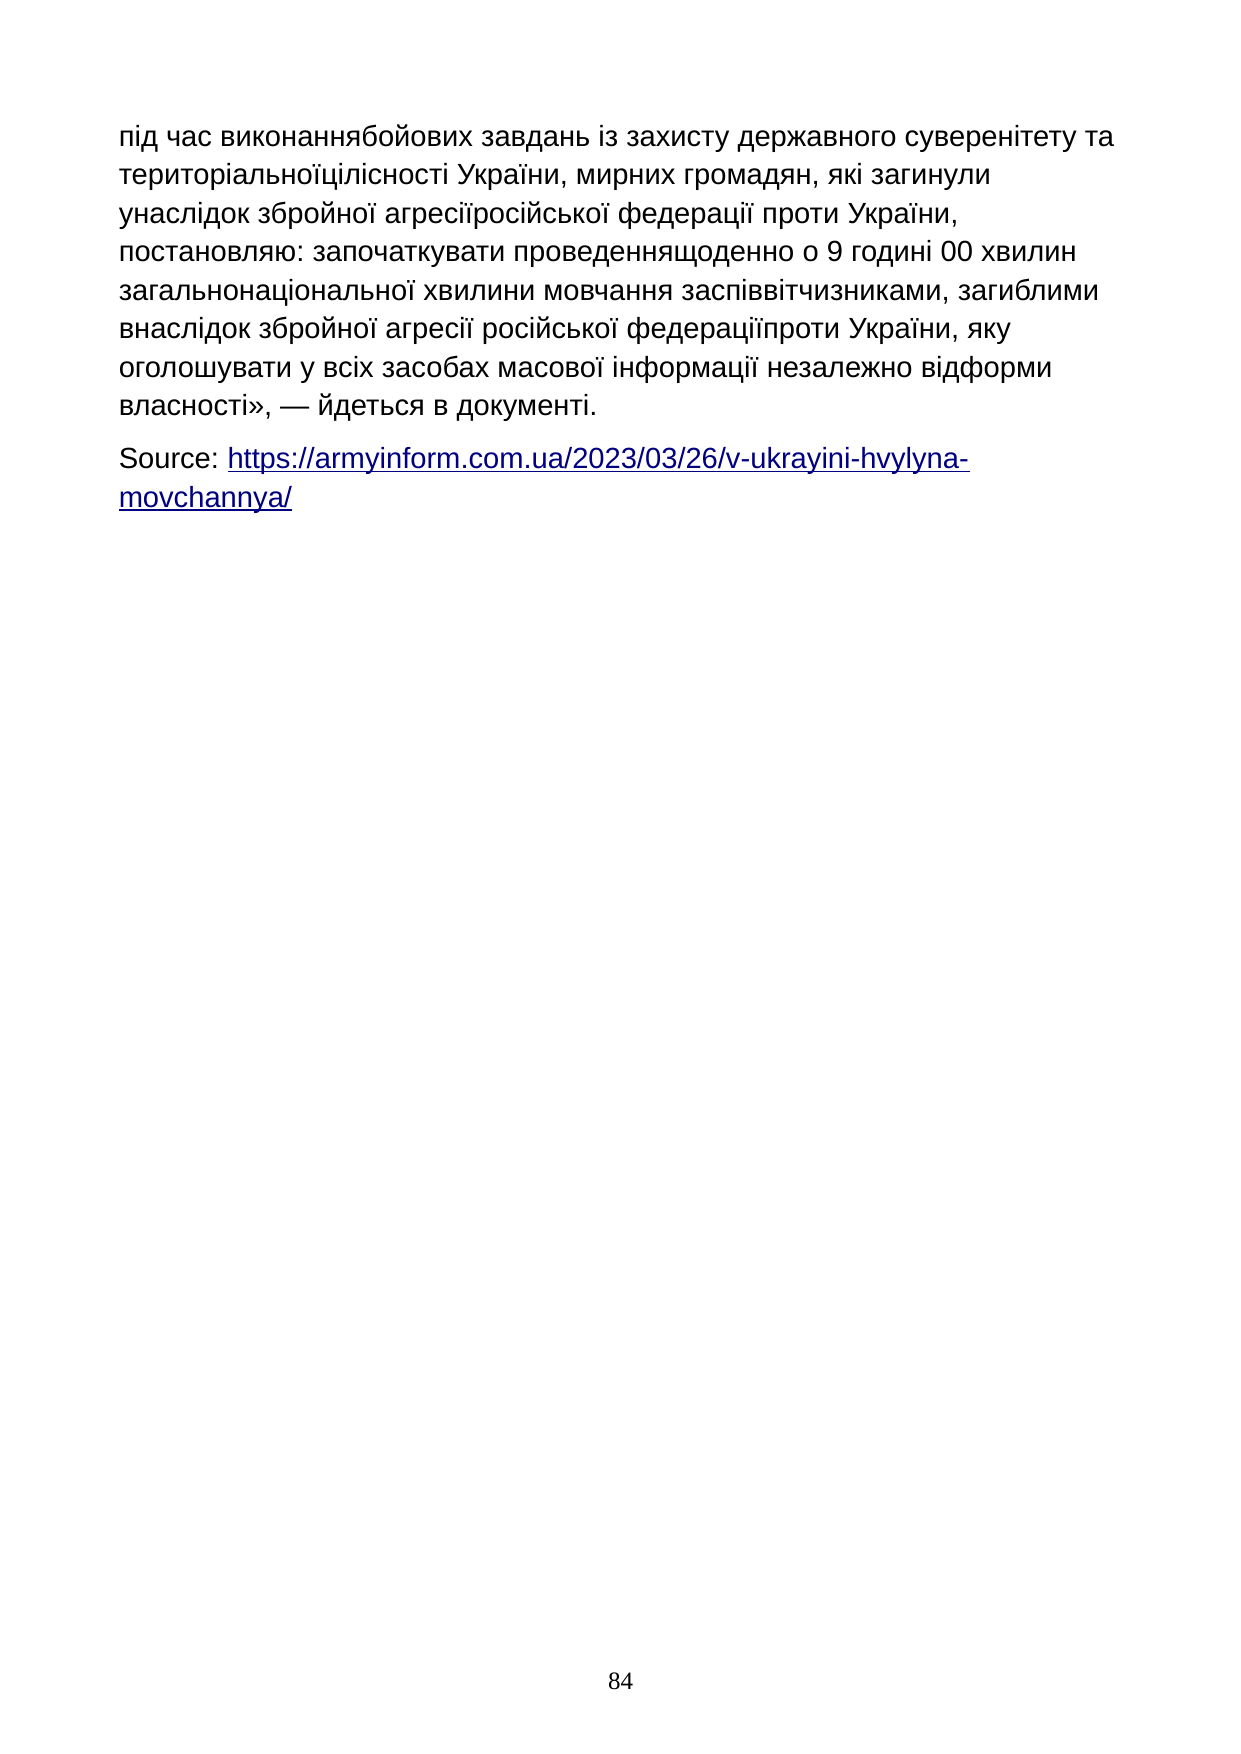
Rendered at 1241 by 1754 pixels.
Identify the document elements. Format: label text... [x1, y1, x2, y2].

text під час виконаннябойових завдань із захисту державного суверенітету та територіальноїцілісності України, мирних громадян, які загинули унаслідок збройної агресіїросійської федерації проти України, постановляю: започаткувати проведеннящоденно о 9 годині 00 хвилин загальнонаціональної хвилини мовчання заспіввітчизниками, загиблими внаслідок збройної агресії російської федераціїпроти України, яку оголошувати у всіх засобах масової інформації незалежно відформи власності», — йдеться в документі. [118, 118, 1122, 422]
text Source: https://armyinform.com.ua/2023/03/26/v-ukrayini-hvylyna-movchannya/ [118, 441, 1122, 513]
